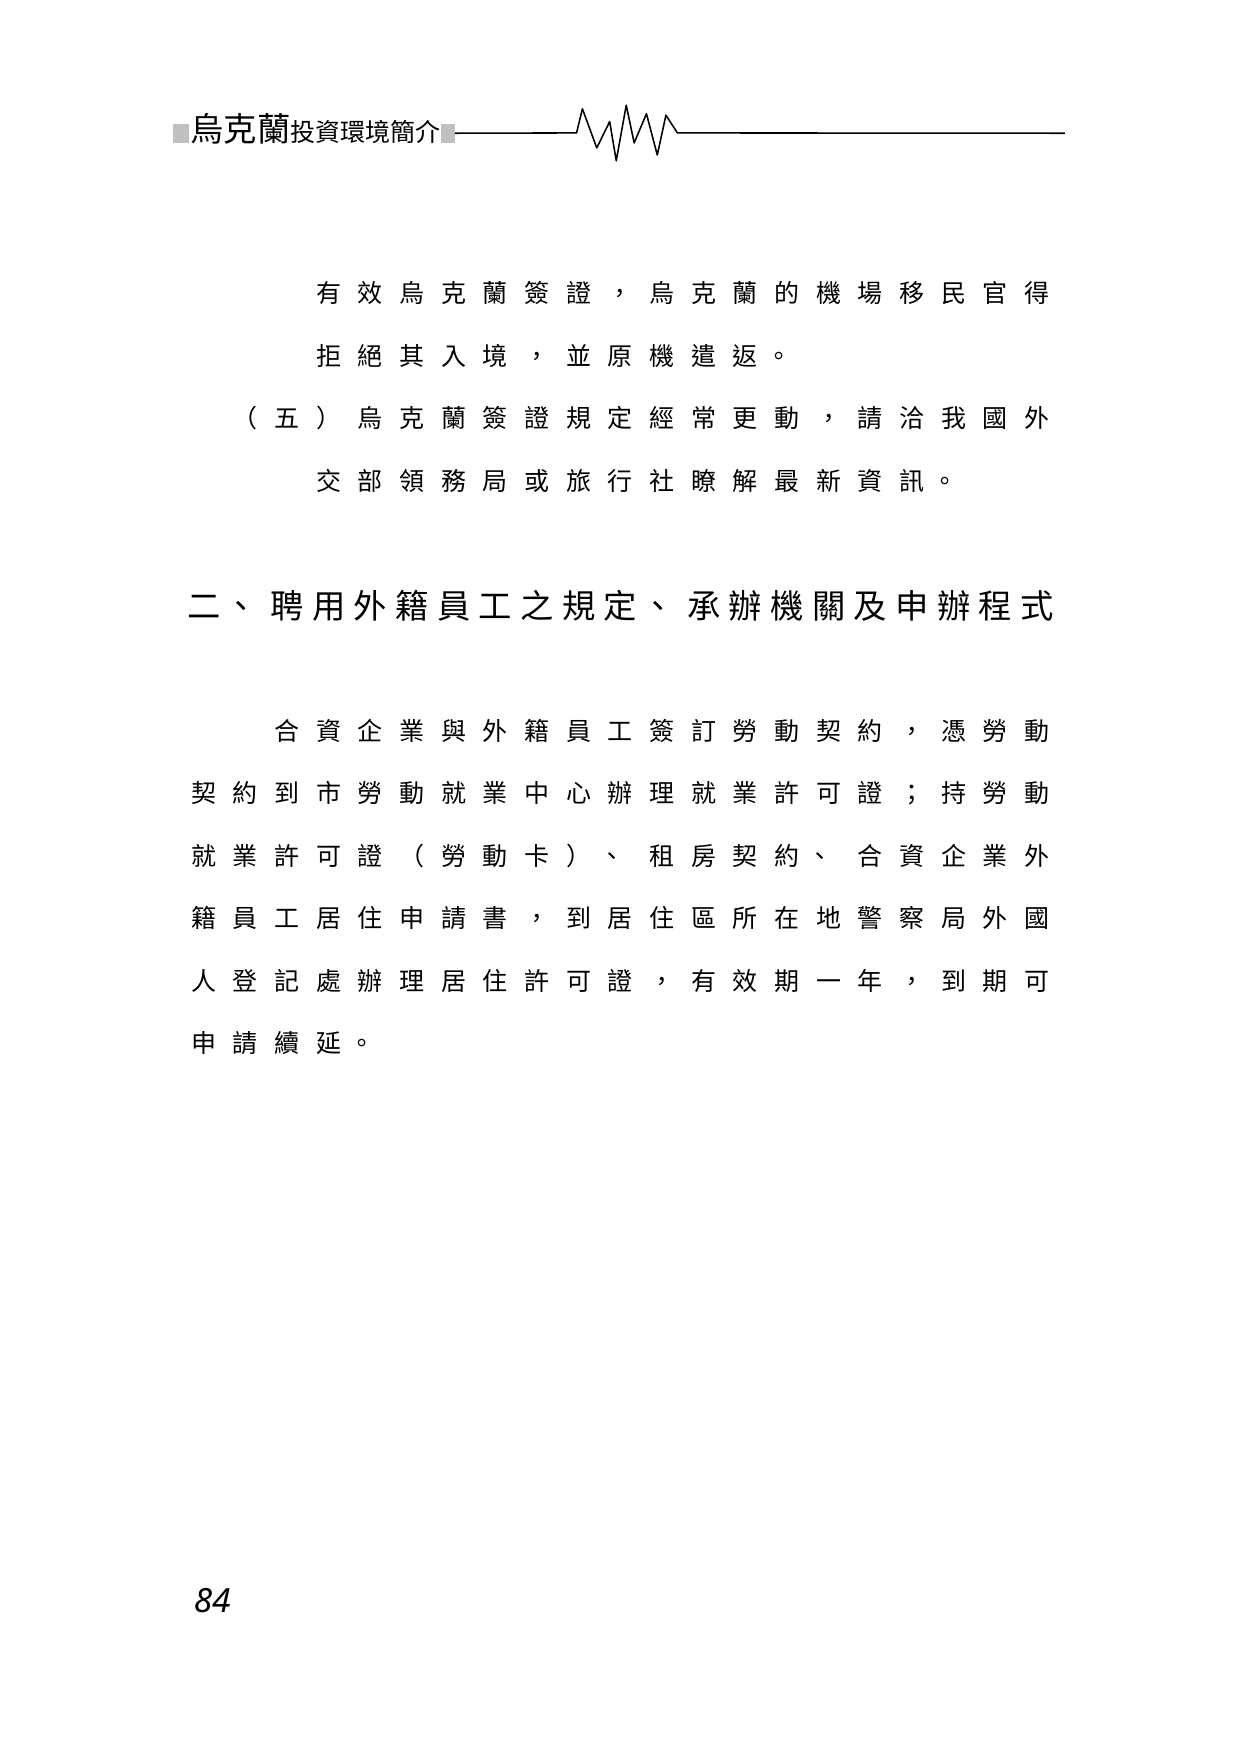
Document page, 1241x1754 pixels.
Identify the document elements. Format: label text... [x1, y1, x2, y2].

text 合資企業與外籍員工簽訂勞動契約，憑勞動契約到市勞動就業中心辦理就業許可證；持勞動就業許可證（勞動卡）、租房契約、合資企業外籍員工居住申請書，到居住區所在地警察局外國人登記處辦理居住許可證，有效期一年，到期可申請續延。 [183, 688, 1058, 1063]
text （五）烏克蘭簽證規定經常更動，請洽我國外交部領務局或旅行社瞭解最新資訊。 [207, 375, 1058, 500]
text 有效烏克蘭簽證，烏克蘭的機場移民官得拒絕其入境，並原機遣返。 [207, 250, 1058, 375]
text 二、聘用外籍員工之規定、承辦機關及申辦程式 [183, 563, 1058, 625]
